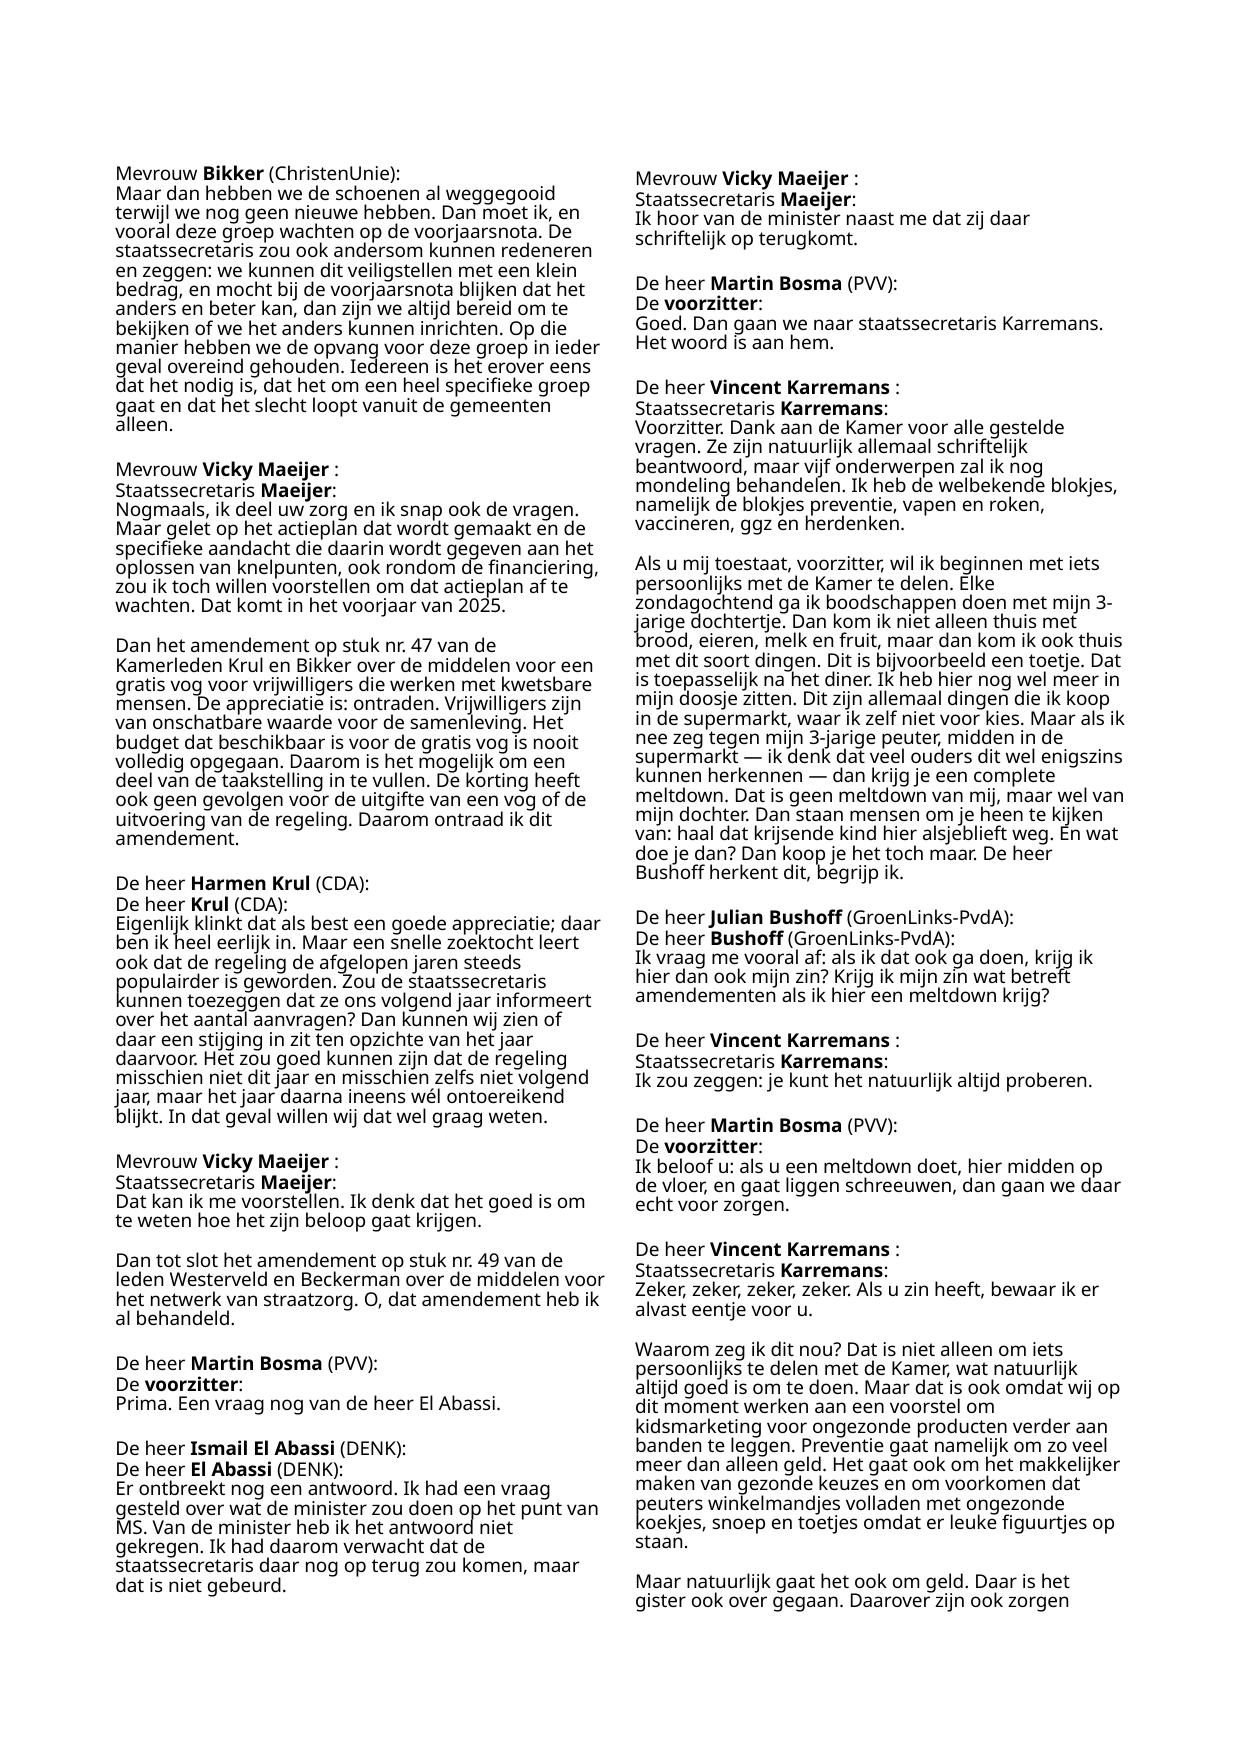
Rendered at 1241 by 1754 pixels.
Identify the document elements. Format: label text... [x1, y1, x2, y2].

text Ik zou zeggen: je kunt het natuurlijk altijd proberen. [635, 1072, 1125, 1092]
text De heer Vincent Karremans : [635, 374, 1125, 400]
text Maar dan hebben we de schoenen al weggegooid terwijl we nog geen nieuwe hebben. Dan moet ik, en vooral deze groep wachten op de voorjaarsnota. De staatssecretaris zou ook andersom kunnen redeneren en zeggen: we kunnen dit veiligstellen met een klein bedrag, en mocht bij de voorjaarsnota blijken dat het anders en beter kan, dan zijn we altijd bereid om te bekijken of we het anders kunnen inrichten. Op die manier hebben we de opvang voor deze groep in ieder geval overeind gehouden. Iedereen is het erover eens dat het nodig is, dat het om een heel specifieke groep gaat en dat het slecht loopt vanuit de gemeenten alleen. [115, 184, 605, 435]
text Mevrouw Vicky Maeijer : [115, 1148, 605, 1174]
text De heer Martin Bosma (PVV): [115, 1350, 605, 1376]
text Goed. Dan gaan we naar staatssecretaris Karremans. Het woord is aan hem. [635, 315, 1125, 353]
text De voorzitter: [115, 1376, 605, 1395]
text Voorzitter. Dank aan de Kamer voor alle gestelde vragen. Ze zijn natuurlijk allemaal schriftelijk beantwoord, maar vijf onderwerpen zal ik nog mondeling behandelen. Ik heb de welbekende blokjes, namelijk de blokjes preventie, vapen en roken, vaccineren, ggz en herdenken. [635, 419, 1125, 535]
text Ik hoor van de minister naast me dat zij daar schriftelijk op terugkomt. [635, 210, 1125, 249]
text Dat kan ik me voorstellen. Ik denk dat het goed is om te weten hoe het zijn beloop gaat krijgen. [115, 1193, 605, 1231]
text Staatssecretaris Karremans: [635, 400, 1125, 419]
text Staatssecretaris Maeijer: [115, 482, 605, 501]
text De heer Martin Bosma (PVV): [635, 270, 1125, 295]
text Prima. Een vraag nog van de heer El Abassi. [115, 1395, 605, 1414]
text Staatssecretaris Karremans: [635, 1053, 1125, 1072]
text De heer Krul (CDA): [115, 896, 605, 915]
text De heer Harmen Krul (CDA): [115, 870, 605, 896]
text De voorzitter: [635, 295, 1125, 315]
text De voorzitter: [635, 1138, 1125, 1158]
text Dan tot slot het amendement op stuk nr. 49 van de leden Westerveld en Beckerman over de middelen voor het netwerk van straatzorg. O, dat amendement heb ik al behandeld. [115, 1252, 605, 1329]
text Ik beloof u: als u een meltdown doet, hier midden op de vloer, en gaat liggen schreeuwen, dan gaan we daar echt voor zorgen. [635, 1158, 1125, 1215]
text Zeker, zeker, zeker, zeker. Als u zin heeft, bewaar ik er alvast eentje voor u. [635, 1281, 1125, 1320]
text Dan het amendement op stuk nr. 47 van de Kamerleden Krul en Bikker over de middelen voor een gratis vog voor vrijwilligers die werken met kwetsbare mensen. De appreciatie is: ontraden. Vrijwilligers zijn van onschatbare waarde voor de samenleving. Het budget dat beschikbaar is voor de gratis vog is nooit volledig opgegaan. Daarom is het mogelijk om een deel van de taakstelling in te vullen. De korting heeft ook geen gevolgen voor de uitgifte van een vog of de uitvoering van de regeling. Daarom ontraad ik dit amendement. [115, 637, 605, 849]
text Nogmaals, ik deel uw zorg en ik snap ook de vragen. Maar gelet op het actieplan dat wordt gemaakt en de specifieke aandacht die daarin wordt gegeven aan het oplossen van knelpunten, ook rondom de financiering, zou ik toch willen voorstellen om dat actieplan af te wachten. Dat komt in het voorjaar van 2025. [115, 501, 605, 617]
text Eigenlijk klinkt dat als best een goede appreciatie; daar ben ik heel eerlijk in. Maar een snelle zoektocht leert ook dat de regeling de afgelopen jaren steeds populairder is geworden. Zou de staatssecretaris kunnen toezeggen dat ze ons volgend jaar informeert over het aantal aanvragen? Dan kunnen wij zien of daar een stijging in zit ten opzichte van het jaar daarvoor. Het zou goed kunnen zijn dat de regeling misschien niet dit jaar en misschien zelfs niet volgend jaar, maar het jaar daarna ineens wél ontoereikend blijkt. In dat geval willen wij dat wel graag weten. [115, 915, 605, 1127]
text Staatssecretaris Maeijer: [635, 191, 1125, 210]
text Er ontbreekt nog een antwoord. Ik had een vraag gesteld over wat de minister zou doen op het punt van MS. Van de minister heb ik het antwoord niet gekregen. Ik had daarom verwacht dat de staatssecretaris daar nog op terug zou komen, maar dat is niet gebeurd. [115, 1480, 605, 1596]
text De heer Vincent Karremans : [635, 1027, 1125, 1053]
text Waarom zeg ik dit nou? Dat is niet alleen om iets persoonlijks te delen met de Kamer, wat natuurlijk altijd goed is om te doen. Maar dat is ook omdat wij op dit moment werken aan een voorstel om kidsmarketing voor ongezonde producten verder aan banden te leggen. Preventie gaat namelijk om zo veel meer dan alleen geld. Het gaat ook om het makkelijker maken van gezonde keuzes en om voorkomen dat peuters winkelmandjes volladen met ongezonde koekjes, snoep en toetjes omdat er leuke figuurtjes op staan. [635, 1341, 1125, 1552]
text De heer Julian Bushoff (GroenLinks-PvdA): [635, 904, 1125, 929]
text De heer Martin Bosma (PVV): [635, 1113, 1125, 1138]
text Mevrouw Bikker (ChristenUnie): [115, 165, 605, 184]
text Staatssecretaris Karremans: [635, 1262, 1125, 1281]
text Als u mij toestaat, voorzitter, wil ik beginnen met iets persoonlijks met de Kamer te delen. Elke zondagochtend ga ik boodschappen doen met mijn 3-jarige dochtertje. Dan kom ik niet alleen thuis met brood, eieren, melk en fruit, maar dan kom ik ook thuis met dit soort dingen. Dit is bijvoorbeeld een toetje. Dat is toepasselijk na het diner. Ik heb hier nog wel meer in mijn doosje zitten. Dit zijn allemaal dingen die ik koop in de supermarkt, waar ik zelf niet voor kies. Maar als ik nee zeg tegen mijn 3-jarige peuter, midden in de supermarkt — ik denk dat veel ouders dit wel enigszins kunnen herkennen — dan krijg je een complete meltdown. Dat is geen meltdown van mij, maar wel van mijn dochter. Dan staan mensen om je heen te kijken van: haal dat krijsende kind hier alsjeblieft weg. En wat doe je dan? Dan koop je het toch maar. De heer Bushoff herkent dit, begrijp ik. [635, 555, 1125, 883]
text De heer Ismail El Abassi (DENK): [115, 1435, 605, 1461]
text Mevrouw Vicky Maeijer : [115, 456, 605, 482]
text Staatssecretaris Maeijer: [115, 1174, 605, 1193]
text De heer Bushoff (GroenLinks-PvdA): [635, 929, 1125, 949]
text De heer Vincent Karremans : [635, 1236, 1125, 1262]
text De heer El Abassi (DENK): [115, 1461, 605, 1480]
text Ik vraag me vooral af: als ik dat ook ga doen, krijg ik hier dan ook mijn zin? Krijg ik mijn zin wat betreft amendementen als ik hier een meltdown krijg? [635, 949, 1125, 1007]
text Mevrouw Vicky Maeijer : [635, 165, 1125, 191]
text Maar natuurlijk gaat het ook om geld. Daar is het gister ook over gegaan. Daarover zijn ook zorgen [635, 1573, 1125, 1612]
